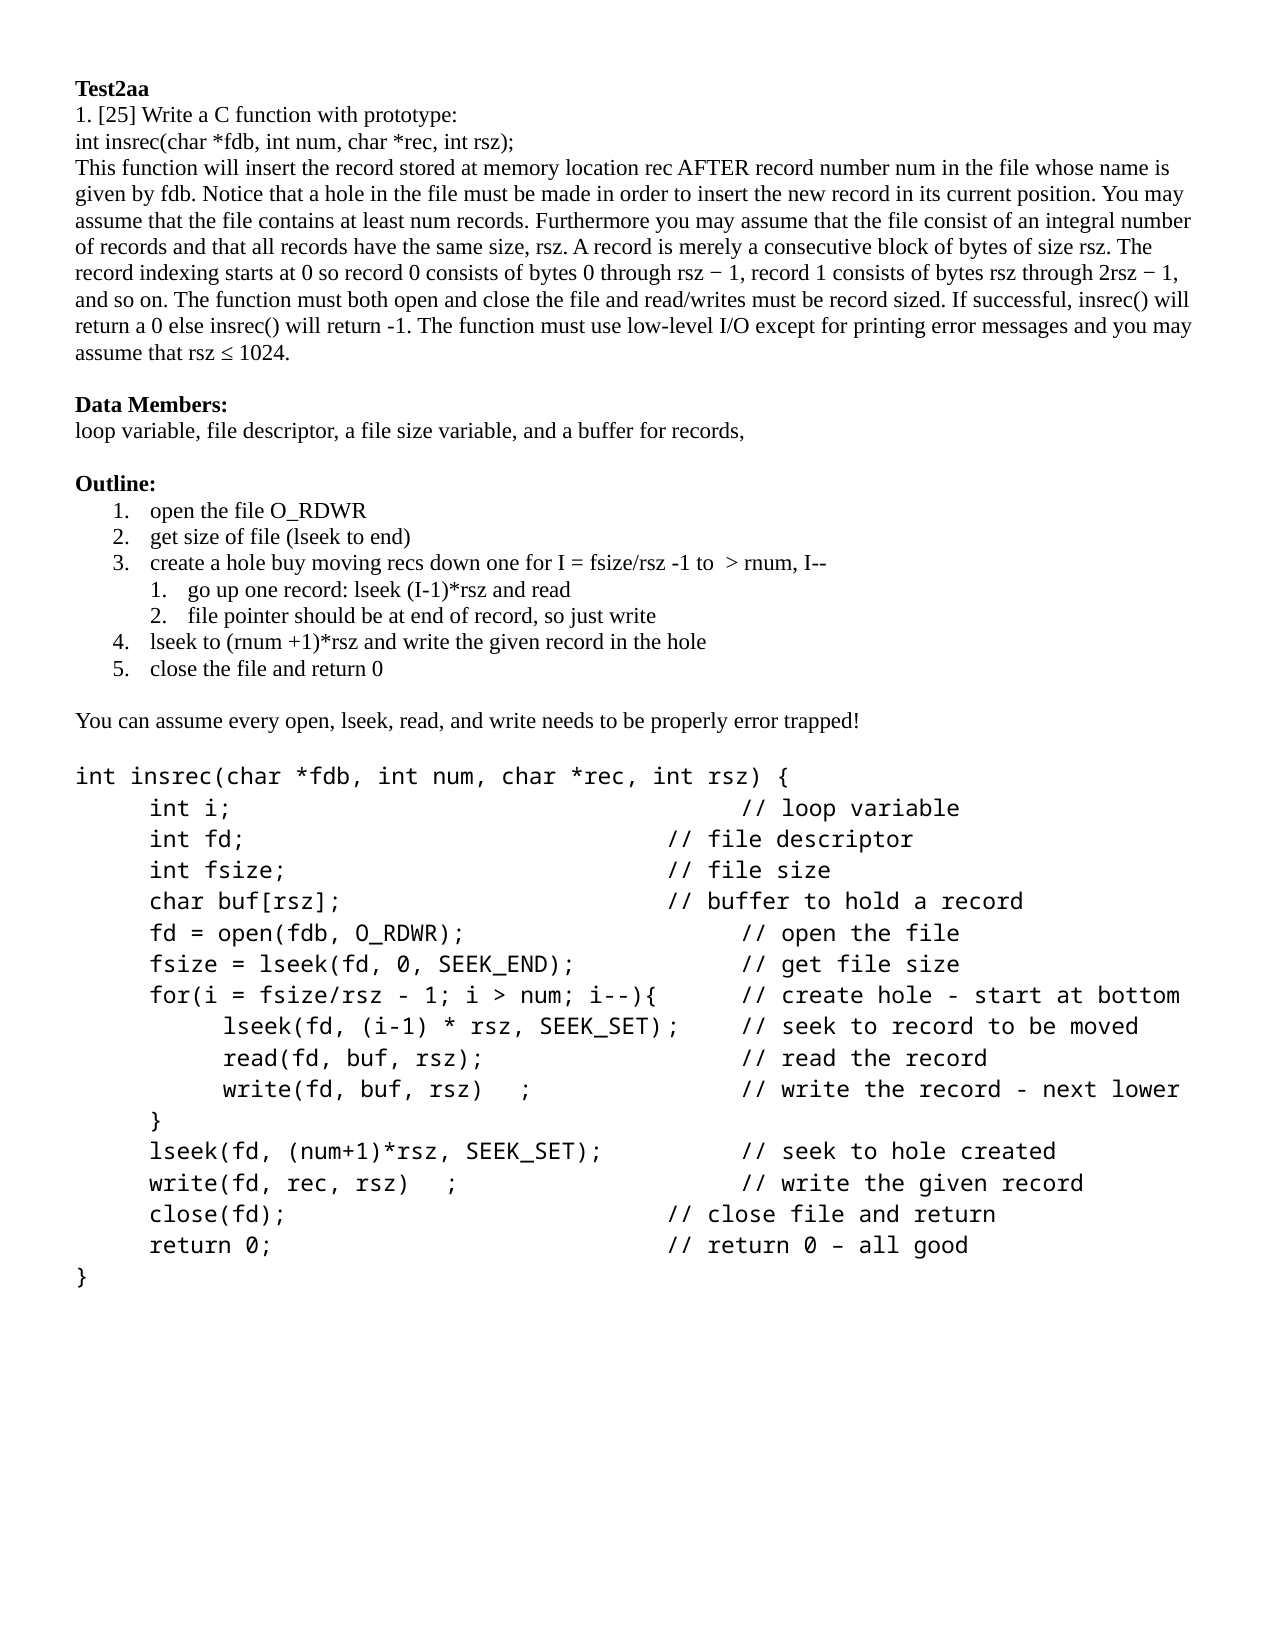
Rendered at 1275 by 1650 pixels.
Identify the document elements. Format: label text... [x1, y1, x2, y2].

text int insrec(char *fdb, int num, char *rec, int rsz) { [75, 760, 1200, 791]
list get size of file (lseek to end) [112, 523, 1200, 549]
text Test2aa [75, 75, 1200, 101]
text int fsize; // file size [75, 854, 1200, 885]
text } [75, 1104, 1200, 1135]
text } [75, 1260, 1200, 1291]
list file pointer should be at end of record, so just write [150, 602, 1200, 628]
text read(fd, buf, rsz); // read the record [75, 1041, 1200, 1073]
text int insrec(char *fdb, int num, char *rec, int rsz); [75, 128, 1200, 154]
text close(fd); // close file and return [75, 1198, 1200, 1229]
text int fd; // file descriptor [75, 823, 1200, 854]
text write(fd, buf, rsz) ; // write the record - next lower [75, 1073, 1200, 1104]
text write(fd, rec, rsz) ; // write the given record [75, 1166, 1200, 1198]
list close the file and return 0 [112, 655, 1200, 681]
text Outline: [75, 470, 1200, 497]
text lseek(fd, (num+1)*rsz, SEEK_SET); // seek to hole created [75, 1135, 1200, 1166]
text 1. [25] Write a C function with prototype: [75, 101, 1200, 128]
list lseek to (rnum +1)*rsz and write the given record in the hole [112, 628, 1200, 655]
text char buf[rsz]; // buffer to hold a record [75, 885, 1200, 916]
text fsize = lseek(fd, 0, SEEK_END); // get file size [75, 948, 1200, 979]
list create a hole buy moving recs down one for I = fsize/rsz -1 to > rnum, I-- [112, 549, 1200, 576]
text This function will insert the record stored at memory location rec AFTER record number num in the file whose name is given by fdb. Notice that a hole in the file must be made in order to insert the new record in its current position. You may assume that the file contains at least num records. Furthermore you may assume that the file consist of an integral number of records and that all records have the same size, rsz. A record is merely a consecutive block of bytes of size rsz. The record indexing starts at 0 so record 0 consists of bytes 0 through rsz − 1, record 1 consists of bytes rsz through 2rsz − 1, and so on. The function must both open and close the file and read/writes must be record sized. If successful, insrec() will return a 0 else insrec() will return -1. The function must use low-level I/O except for printing error messages and you may assume that rsz ≤ 1024. [75, 154, 1200, 365]
text lseek(fd, (i-1) * rsz, SEEK_SET) ; // seek to record to be moved [75, 1010, 1200, 1041]
text for(i = fsize/rsz - 1; i > num; i--){ // create hole - start at bottom [75, 979, 1200, 1010]
text return 0; // return 0 – all good [75, 1229, 1200, 1260]
text You can assume every open, lseek, read, and write needs to be properly error trapped! [75, 707, 1200, 734]
text fd = open(fdb, O_RDWR); // open the file [75, 916, 1200, 948]
text int i; // loop variable [75, 791, 1200, 823]
text Data Members: [75, 391, 1200, 418]
text loop variable, file descriptor, a file size variable, and a buffer for records, [75, 418, 1200, 444]
list open the file O_RDWR [112, 497, 1200, 523]
list go up one record: lseek (I-1)*rsz and read [150, 576, 1200, 602]
